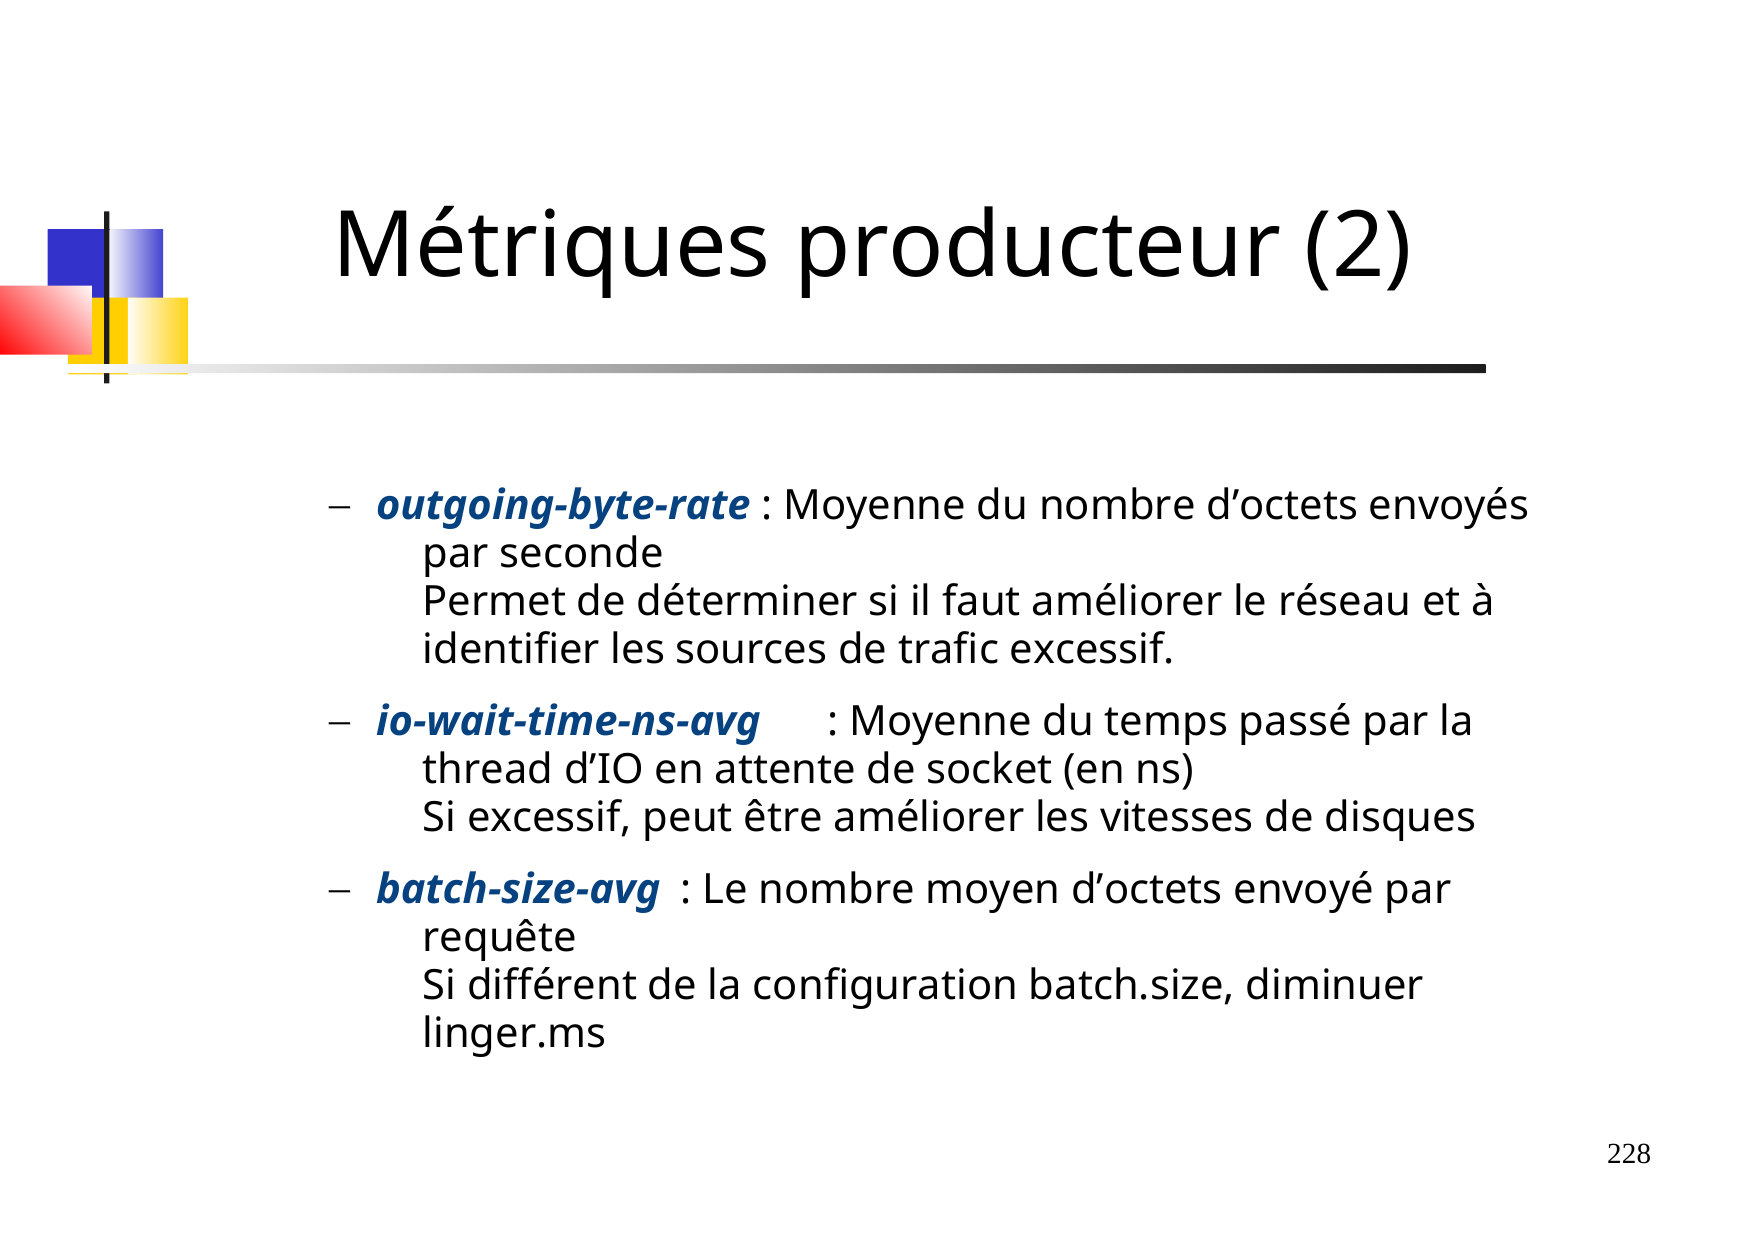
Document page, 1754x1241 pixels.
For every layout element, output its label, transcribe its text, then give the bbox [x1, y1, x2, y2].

title Métriques producteur (2) [179, 139, 1567, 351]
list outgoing-byte-rate : Moyenne du nombre d’octets envoyés par seconde Permet de déterminer si il faut améliorer le réseau et à identifier les sources de trafic excessif. io-wait-time-ns-avg : Moyenne du temps passé par la thread d’IO en attente de socket (en ns) Si excessif, peut être améliorer les vitesses de disques batch-size-avg : Le nombre moyen d’octets envoyé par requête Si différent de la configuration batch.size, diminuer linger.ms [179, 371, 1567, 1091]
